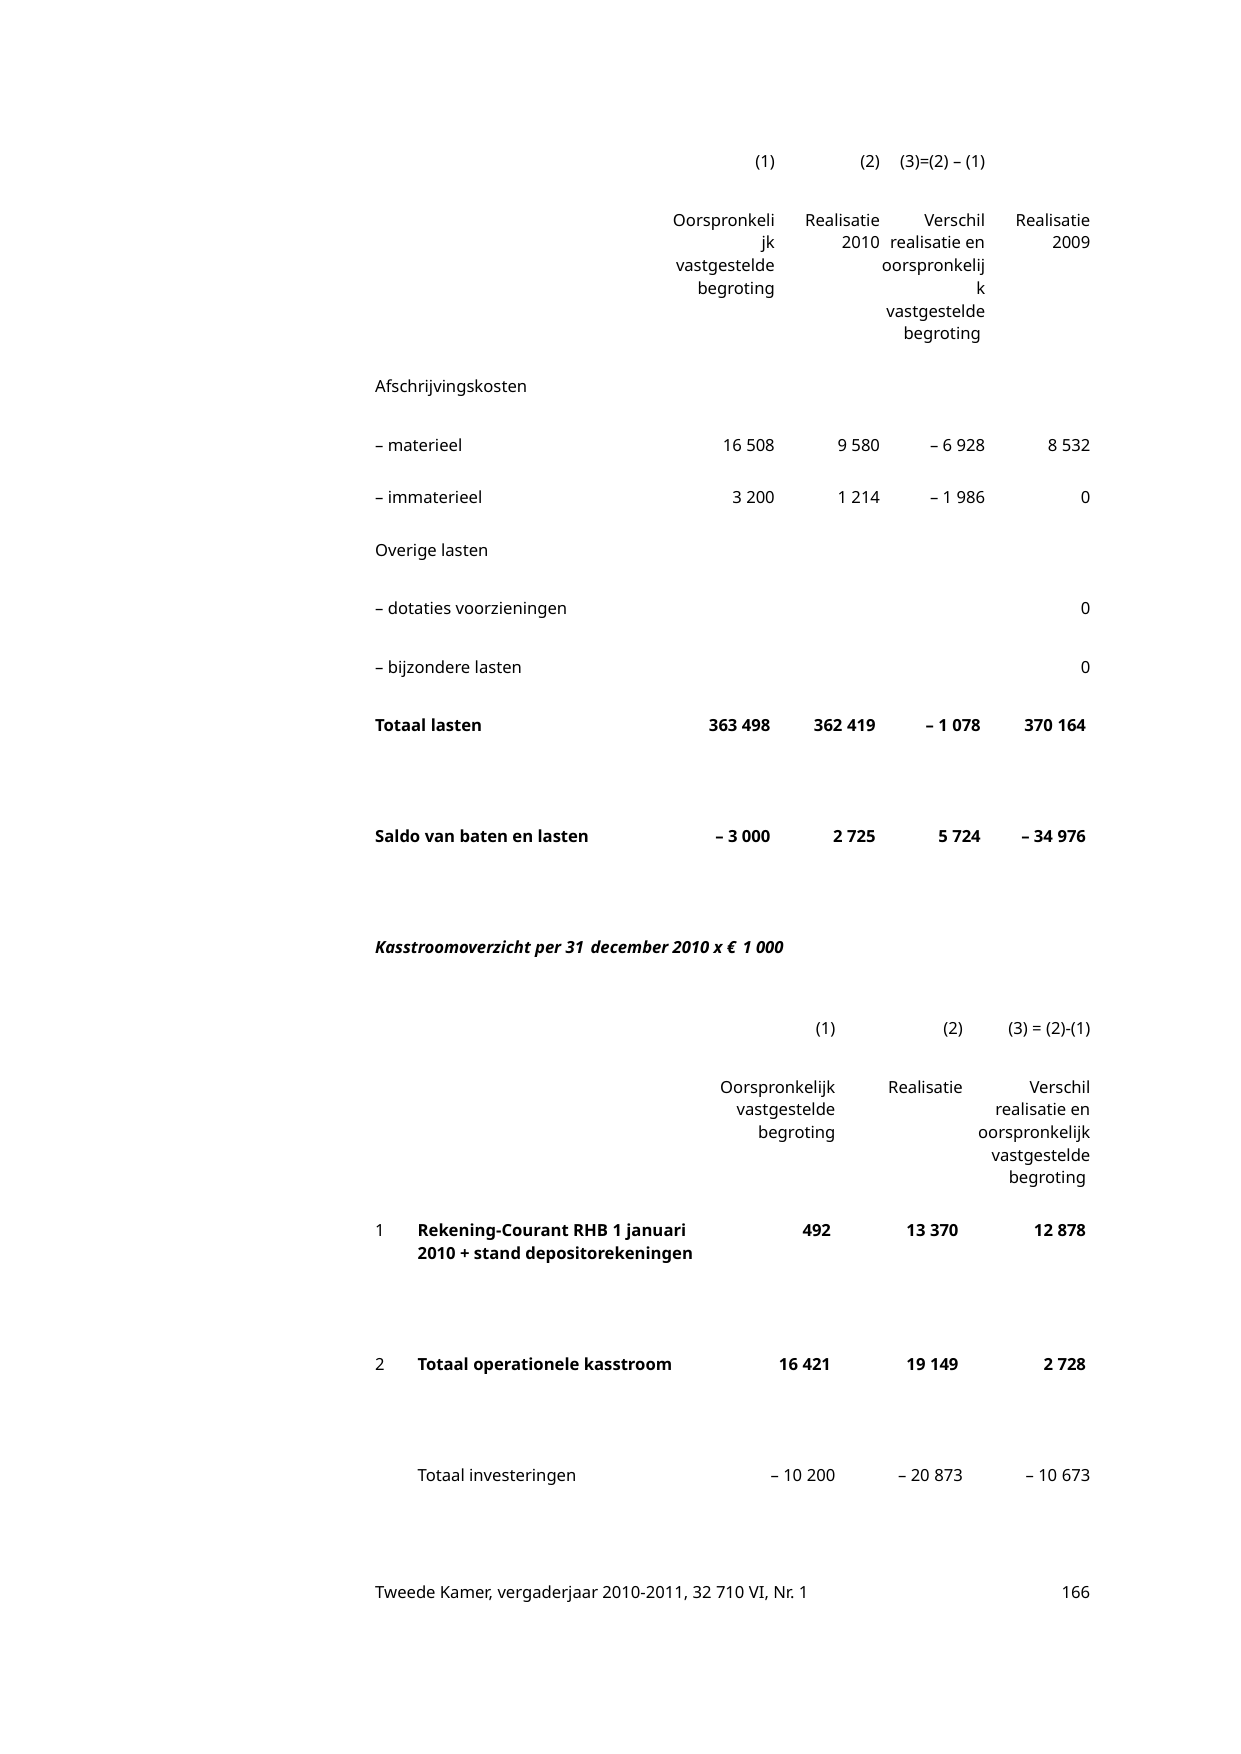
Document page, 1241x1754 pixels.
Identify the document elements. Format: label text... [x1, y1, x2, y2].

table_cell 0 [985, 597, 1090, 655]
table_header (3)=(2) – (1) [880, 150, 985, 208]
table_cell Saldo van baten en lasten [375, 825, 669, 878]
table_cell 16 508 [669, 433, 774, 486]
table_cell Verschil realisatie en oorspronkelijk vastgestelde begroting [880, 209, 985, 375]
table_cell – 1 986 [880, 486, 985, 538]
table_cell [708, 1294, 835, 1353]
table_cell – 20 873 [835, 1464, 963, 1522]
table_cell 2 725 [775, 825, 880, 878]
table_cell [880, 375, 985, 433]
table_cell [775, 539, 880, 597]
table_cell [375, 1294, 417, 1353]
table_cell 0 [985, 655, 1090, 714]
table_cell 363 498 [669, 714, 774, 767]
table_cell – 34 976 [985, 825, 1090, 878]
table_cell 19 149 [835, 1353, 963, 1405]
table_cell [669, 767, 774, 825]
table_header [985, 150, 1090, 208]
table_cell 3 200 [669, 486, 774, 538]
table_cell Totaal operationele kasstroom [418, 1353, 708, 1405]
table_cell Totaal investeringen [418, 1464, 708, 1522]
table_cell Afschrijvingskosten [375, 375, 669, 433]
table_cell [985, 767, 1090, 825]
table_cell [880, 539, 985, 597]
table_cell [708, 1405, 835, 1464]
table_cell [418, 1075, 708, 1219]
table_cell 5 724 [880, 825, 985, 878]
table_cell 2 728 [963, 1353, 1090, 1405]
table_cell – 1 078 [880, 714, 985, 767]
table_cell Verschil realisatie en oorspronkelijk vastgestelde begroting [963, 1075, 1090, 1219]
table_cell Totaal lasten [375, 714, 669, 767]
table_cell [775, 655, 880, 714]
table_cell Realisatie [835, 1075, 963, 1219]
table_cell [775, 375, 880, 433]
table_header (2) [775, 150, 880, 208]
table_cell – dotaties voorzieningen [375, 597, 669, 655]
table_cell 370 164 [985, 714, 1090, 767]
table_cell 362 419 [775, 714, 880, 767]
table_cell [963, 1294, 1090, 1353]
table_header [418, 1017, 708, 1075]
table_cell [880, 655, 985, 714]
table_cell 13 370 [835, 1219, 963, 1294]
table_cell 2 [375, 1353, 417, 1405]
table_cell [880, 597, 985, 655]
table_cell [669, 539, 774, 597]
table_cell [775, 597, 880, 655]
table_cell [375, 1405, 417, 1464]
table_cell – 10 673 [963, 1464, 1090, 1522]
table_cell – 6 928 [880, 433, 985, 486]
table_cell [418, 1294, 708, 1353]
table_cell 8 532 [985, 433, 1090, 486]
table_cell [375, 209, 669, 375]
table_cell 16 421 [708, 1353, 835, 1405]
table_cell [985, 539, 1090, 597]
table_cell 1 [375, 1219, 417, 1294]
table_cell [835, 1294, 963, 1353]
table_cell [985, 375, 1090, 433]
table_cell [375, 1075, 417, 1219]
table_cell – bijzondere lasten [375, 655, 669, 714]
table_cell Oorspronkelijk vastgestelde begroting [708, 1075, 835, 1219]
table_cell [418, 1405, 708, 1464]
table_cell Realisatie 2010 [775, 209, 880, 375]
table_cell 0 [985, 486, 1090, 538]
table_cell 12 878 [963, 1219, 1090, 1294]
table_cell Realisatie 2009 [985, 209, 1090, 375]
table_cell [375, 767, 669, 825]
table_cell – immaterieel [375, 486, 669, 538]
table_cell Overige lasten [375, 539, 669, 597]
table_cell [963, 1405, 1090, 1464]
table_header (1) [708, 1017, 835, 1075]
table_cell Rekening-Courant RHB 1 januari 2010 + stand depositorekeningen [418, 1219, 708, 1294]
table_cell – materieel [375, 433, 669, 486]
table_cell [669, 597, 774, 655]
table_cell 492 [708, 1219, 835, 1294]
table_cell 9 580 [775, 433, 880, 486]
table_header [375, 1017, 417, 1075]
table_cell – 3 000 [669, 825, 774, 878]
table_cell Oorspronkelijk vastgestelde begroting [669, 209, 774, 375]
table_cell [375, 1464, 417, 1522]
table_cell – 10 200 [708, 1464, 835, 1522]
table_cell [669, 655, 774, 714]
table_cell 1 214 [775, 486, 880, 538]
table_cell [669, 375, 774, 433]
text Kasstroomoverzicht per 31 december 2010 x € 1 000 [375, 936, 1090, 959]
table_header [375, 150, 669, 208]
table_cell [775, 767, 880, 825]
table_cell [880, 767, 985, 825]
table_cell [835, 1405, 963, 1464]
table_header (1) [669, 150, 774, 208]
table_header (3) = (2)-(1) [963, 1017, 1090, 1075]
table_header (2) [835, 1017, 963, 1075]
